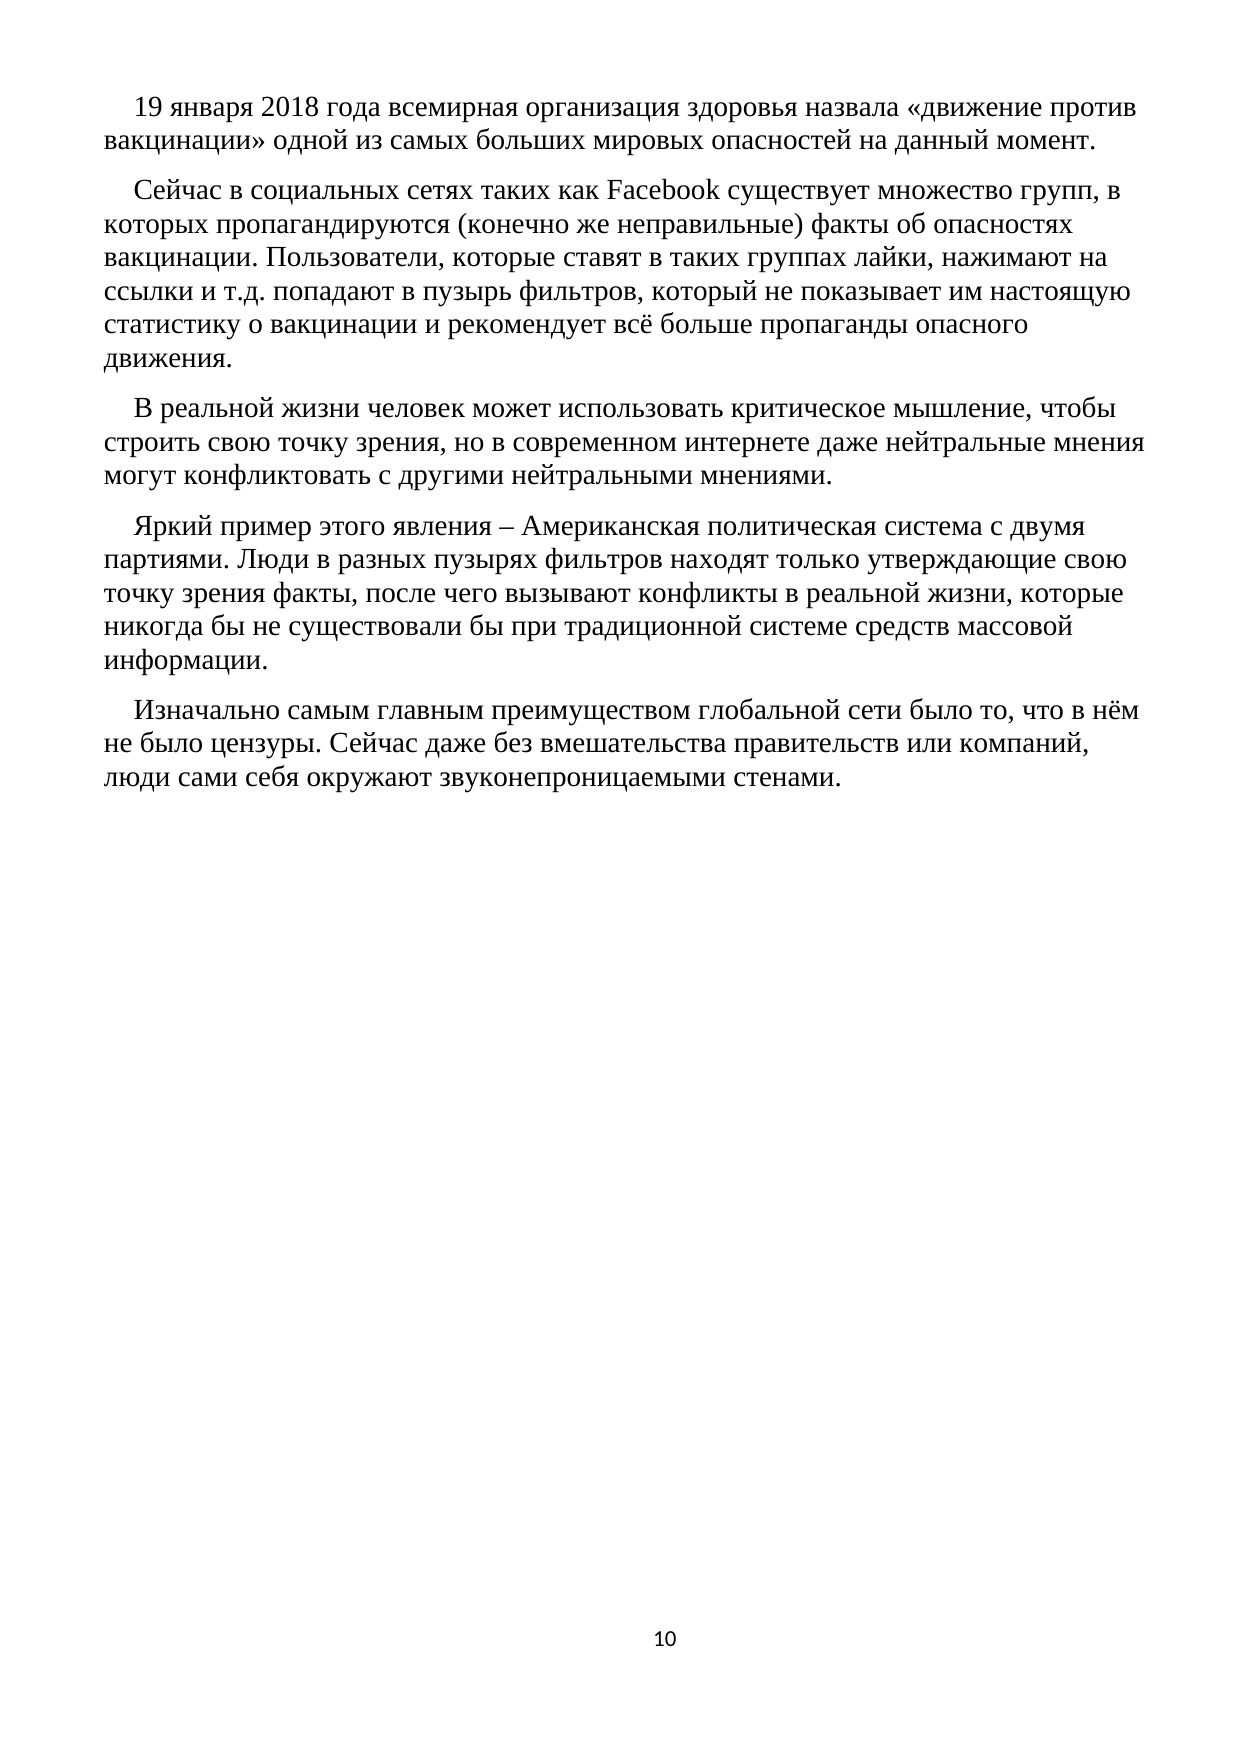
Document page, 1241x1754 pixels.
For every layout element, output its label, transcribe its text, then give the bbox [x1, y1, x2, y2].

text Сейчас в социальных сетях таких как Facebook существует множество групп, в которых пропагандируются (конечно же неправильные) факты об опасностях вакцинации. Пользователи, которые ставят в таких группах лайки, нажимают на ссылки и т.д. попадают в пузырь фильтров, который не показывает им настоящую статистику о вакцинации и рекомендует всё больше пропаганды опасного движения. [104, 172, 1152, 374]
text 19 января 2018 года всемирная организация здоровья назвала «движение против вакцинации» одной из самых больших мировых опасностей на данный момент. [104, 89, 1152, 156]
text В реальной жизни человек может использовать критическое мышление, чтобы строить свою точку зрения, но в современном интернете даже нейтральные мнения могут конфликтовать с другими нейтральными мнениями. [104, 390, 1152, 491]
text Изначально самым главным преимуществом глобальной сети было то, что в нём не было цензуры. Сейчас даже без вмешательства правительств или компаний, люди сами себя окружают звуконепроницаемыми стенами. [104, 692, 1152, 793]
text Яркий пример этого явления – Американская политическая система с двумя партиями. Люди в разных пузырях фильтров находят только утверждающие свою точку зрения факты, после чего вызывают конфликты в реальной жизни, которые никогда бы не существовали бы при традиционной системе средств массовой информации. [104, 508, 1152, 675]
